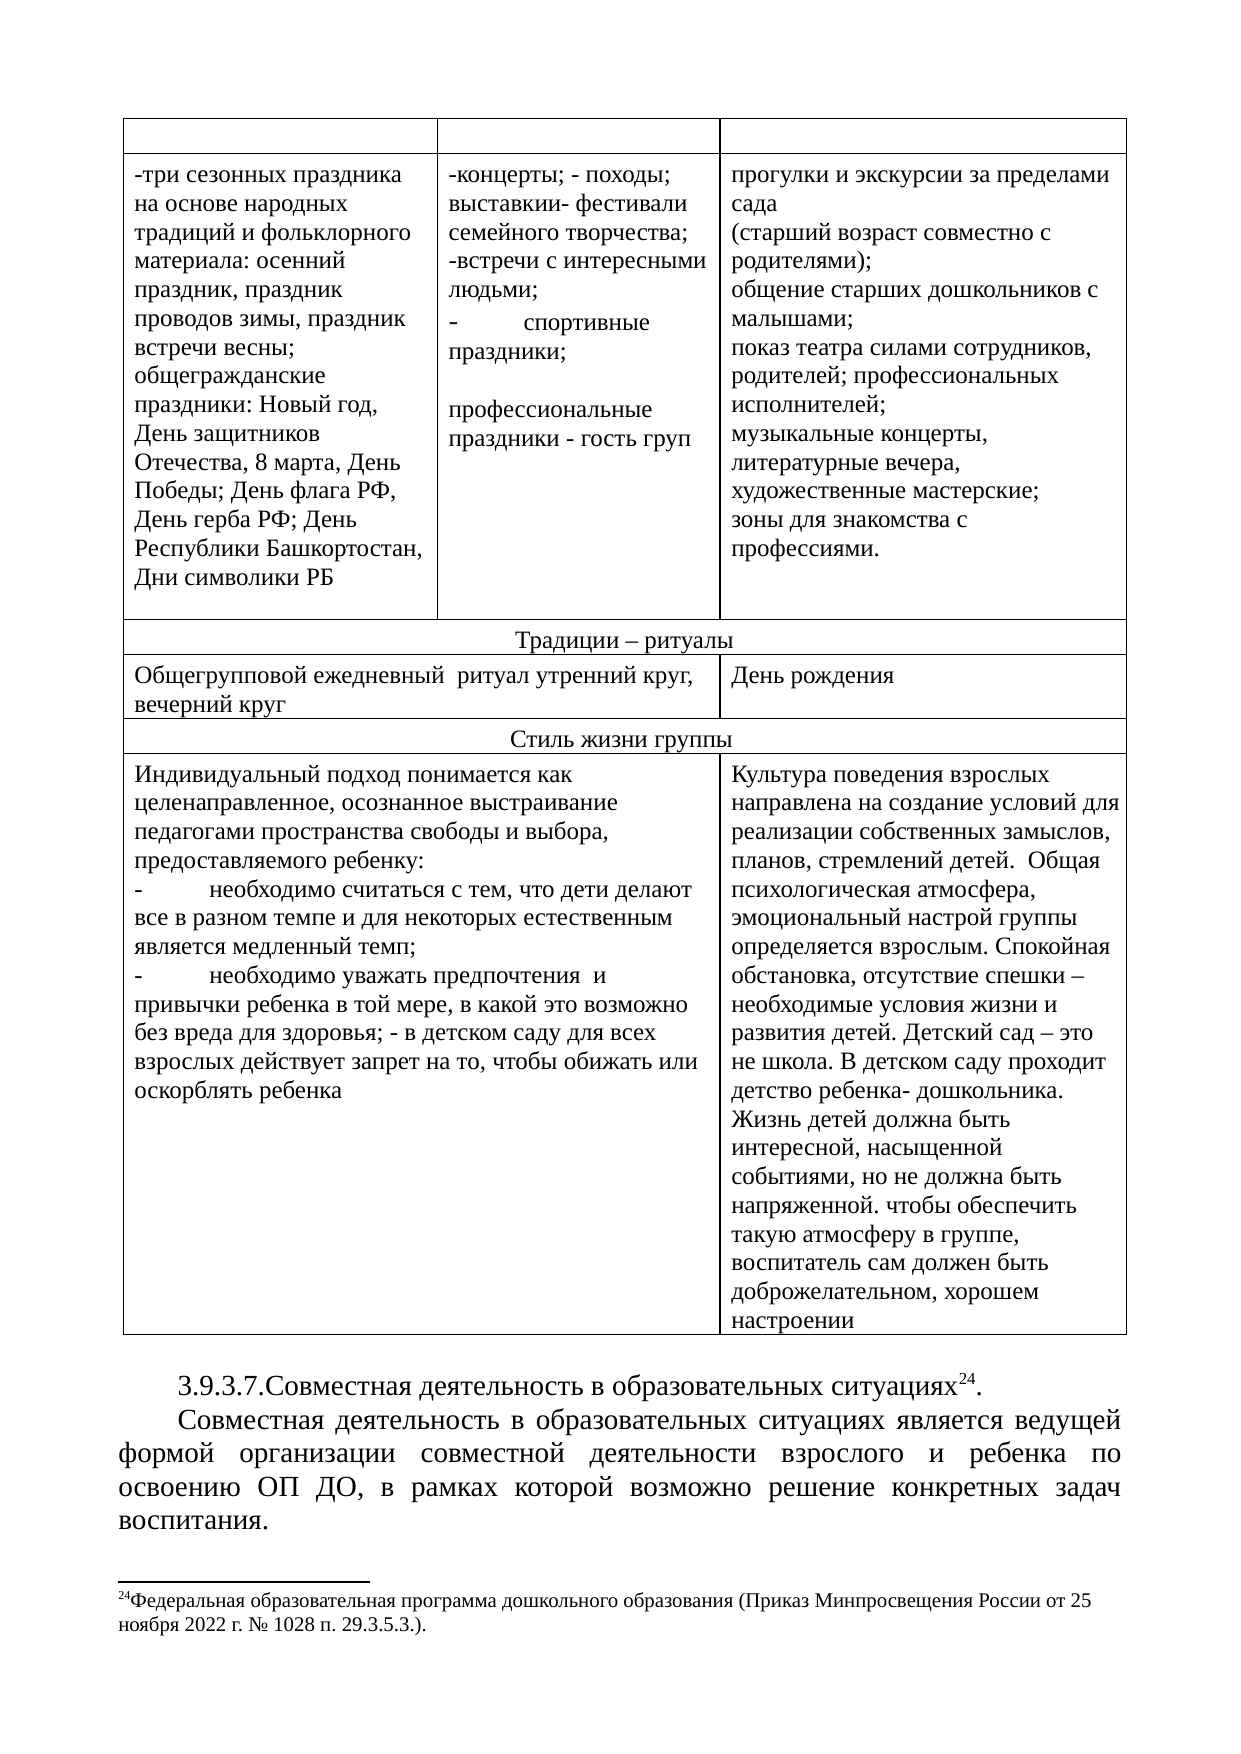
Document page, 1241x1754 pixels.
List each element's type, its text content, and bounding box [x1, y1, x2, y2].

table_cell [124, 119, 437, 153]
table_cell [721, 119, 1126, 153]
table_cell Стиль жизни группы [124, 719, 1126, 753]
text 3.9.3.7.Совместная деятельность в образовательных ситуациях. [118, 1368, 1122, 1402]
table_cell Культура поведения взрослых направлена на создание условий для реализации собственных замыслов, планов, стремлений детей. Общая психологическая атмосфера, эмоциональный настрой группы определяется взрослым. Спокойная обстановка, отсутствие спешки – необходимые условия жизни и развития детей. Детский сад – это не школа. В детском саду проходит детство ребенка- дошкольника. Жизнь детей должна быть интересной, насыщенной событиями, но не должна быть напряженной. чтобы обеспечить такую атмосферу в группе, воспитатель сам должен быть доброжелательном, хорошем настроении [721, 754, 1126, 1334]
text Совместная деятельность в образовательных ситуациях является ведущей формой организации совместной деятельности взрослого и ребенка по освоению ОП ДО, в рамках которой возможно решение конкретных задач воспитания. [118, 1402, 1122, 1536]
text Федеральная образовательная программа дошкольного образования (Приказ Минпросвещения России от 25 ноября 2022 г. № 1028 п. 29.3.5.3.). [118, 1588, 1122, 1636]
table_cell Традиции – ритуалы [124, 620, 1126, 654]
table_cell Общегрупповой ежедневный ритуал утренний круг, вечерний круг [124, 655, 719, 718]
table_cell -концерты; - походы; выставкии- фестивали семейного творчества; -встречи с интересными людьми; спортивные праздники; профессиональные праздники - гость груп [438, 154, 719, 619]
table_cell -три сезонных праздника на основе народных традиций и фольклорного материала: осенний праздник, праздник проводов зимы, праздник встречи весны; общегражданские праздники: Новый год, День защитников Отечества, 8 марта, День Победы; День флага РФ, День герба РФ; День Республики Башкортостан, Дни символики РБ [124, 154, 437, 619]
table_cell [438, 119, 719, 153]
table_cell День рождения [721, 655, 1126, 718]
table_cell Индивидуальный подход понимается как целенаправленное, осознанное выстраивание педагогами пространства свободы и выбора, предоставляемого ребенку: необходимо считаться с тем, что дети делают все в разном темпе и для некоторых естественным является медленный темп; необходимо уважать предпочтения и привычки ребенка в той мере, в какой это возможно без вреда для здоровья; - в детском саду для всех взрослых действует запрет на то, чтобы обижать или оскорблять ребенка [124, 754, 719, 1334]
table_cell прогулки и экскурсии за пределами сада (старший возраст совместно с родителями); общение старших дошкольников с малышами; показ театра силами сотрудников, родителей; профессиональных исполнителей; музыкальные концерты, литературные вечера, художественные мастерские; зоны для знакомства с профессиями. [721, 154, 1126, 619]
